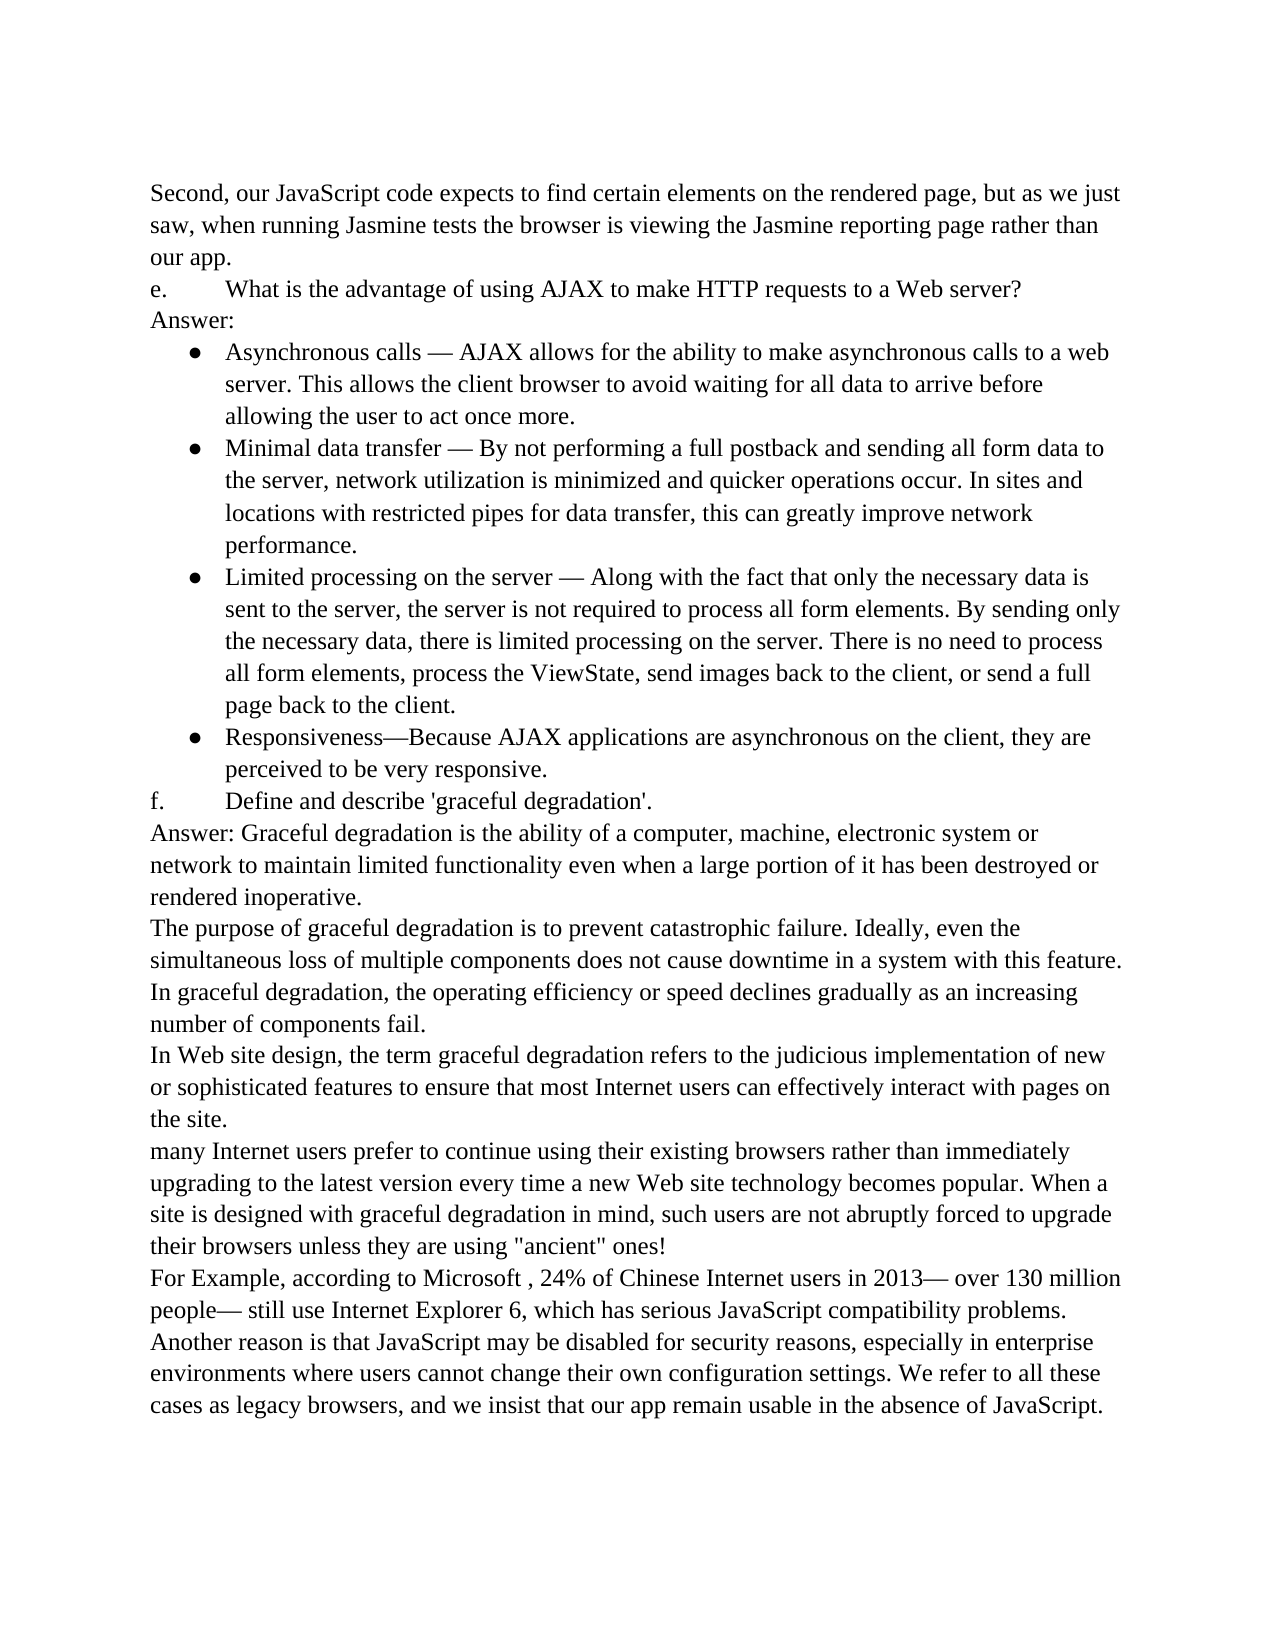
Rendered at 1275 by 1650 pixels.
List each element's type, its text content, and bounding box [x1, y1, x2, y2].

list Minimal data transfer — By not performing a full postback and sending all form data to the server, network utilization is minimized and quicker operations occur. In sites and locations with restricted pipes for data transfer, this can greatly improve network performance. [187, 434, 1125, 558]
text e. What is the advantage of using AJAX to make HTTP requests to a Web server? [150, 275, 1125, 302]
text Answer: [150, 307, 1125, 334]
text The purpose of graceful degradation is to prevent catastrophic failure. Ideally, even the simultaneous loss of multiple components does not cause downtime in a system with this feature. In graceful degradation, the operating efficiency or speed declines gradually as an increasing number of components fail. [150, 914, 1125, 1038]
list Limited processing on the server — Along with the fact that only the necessary data is sent to the server, the server is not required to process all form elements. By sending only the necessary data, there is limited processing on the server. There is no need to process all form elements, process the ViewState, send images back to the client, or send a full page back to the client. [187, 563, 1125, 719]
text For Example, according to Microsoft , 24% of Chinese Internet users in 2013— over 130 million people— still use Internet Explorer 6, which has serious JavaScript compatibility problems. Another reason is that JavaScript may be disabled for security reasons, especially in enterprise environments where users cannot change their own configuration settings. We refer to all these cases as legacy browsers, and we insist that our app remain usable in the absence of JavaScript. [150, 1264, 1125, 1419]
list Asynchronous calls — AJAX allows for the ability to make asynchronous calls to a web server. This allows the client browser to avoid waiting for all data to arrive before allowing the user to act once more. [187, 338, 1125, 430]
text many Internet users prefer to continue using their existing browsers rather than immediately upgrading to the latest version every time a new Web site technology becomes popular. When a site is designed with graceful degradation in mind, such users are not abruptly forced to upgrade their browsers unless they are using "ancient" ones! [150, 1137, 1125, 1260]
text In Web site design, the term graceful degradation refers to the judicious implementation of new or sophisticated features to ensure that most Internet users can effectively interact with pages on the site. [150, 1042, 1125, 1133]
text Answer: Graceful degradation is the ability of a computer, machine, electronic system or network to maintain limited functionality even when a large portion of it has been destroyed or rendered inoperative. [150, 819, 1125, 911]
text Second, our JavaScript code expects to find certain elements on the rendered page, but as we just saw, when running Jasmine tests the browser is viewing the Jasmine reporting page rather than our app. [150, 179, 1125, 271]
list Responsiveness—Because AJAX applications are asynchronous on the client, they are perceived to be very responsive. [187, 723, 1125, 783]
text f. Define and describe 'graceful degradation'. [150, 787, 1125, 815]
